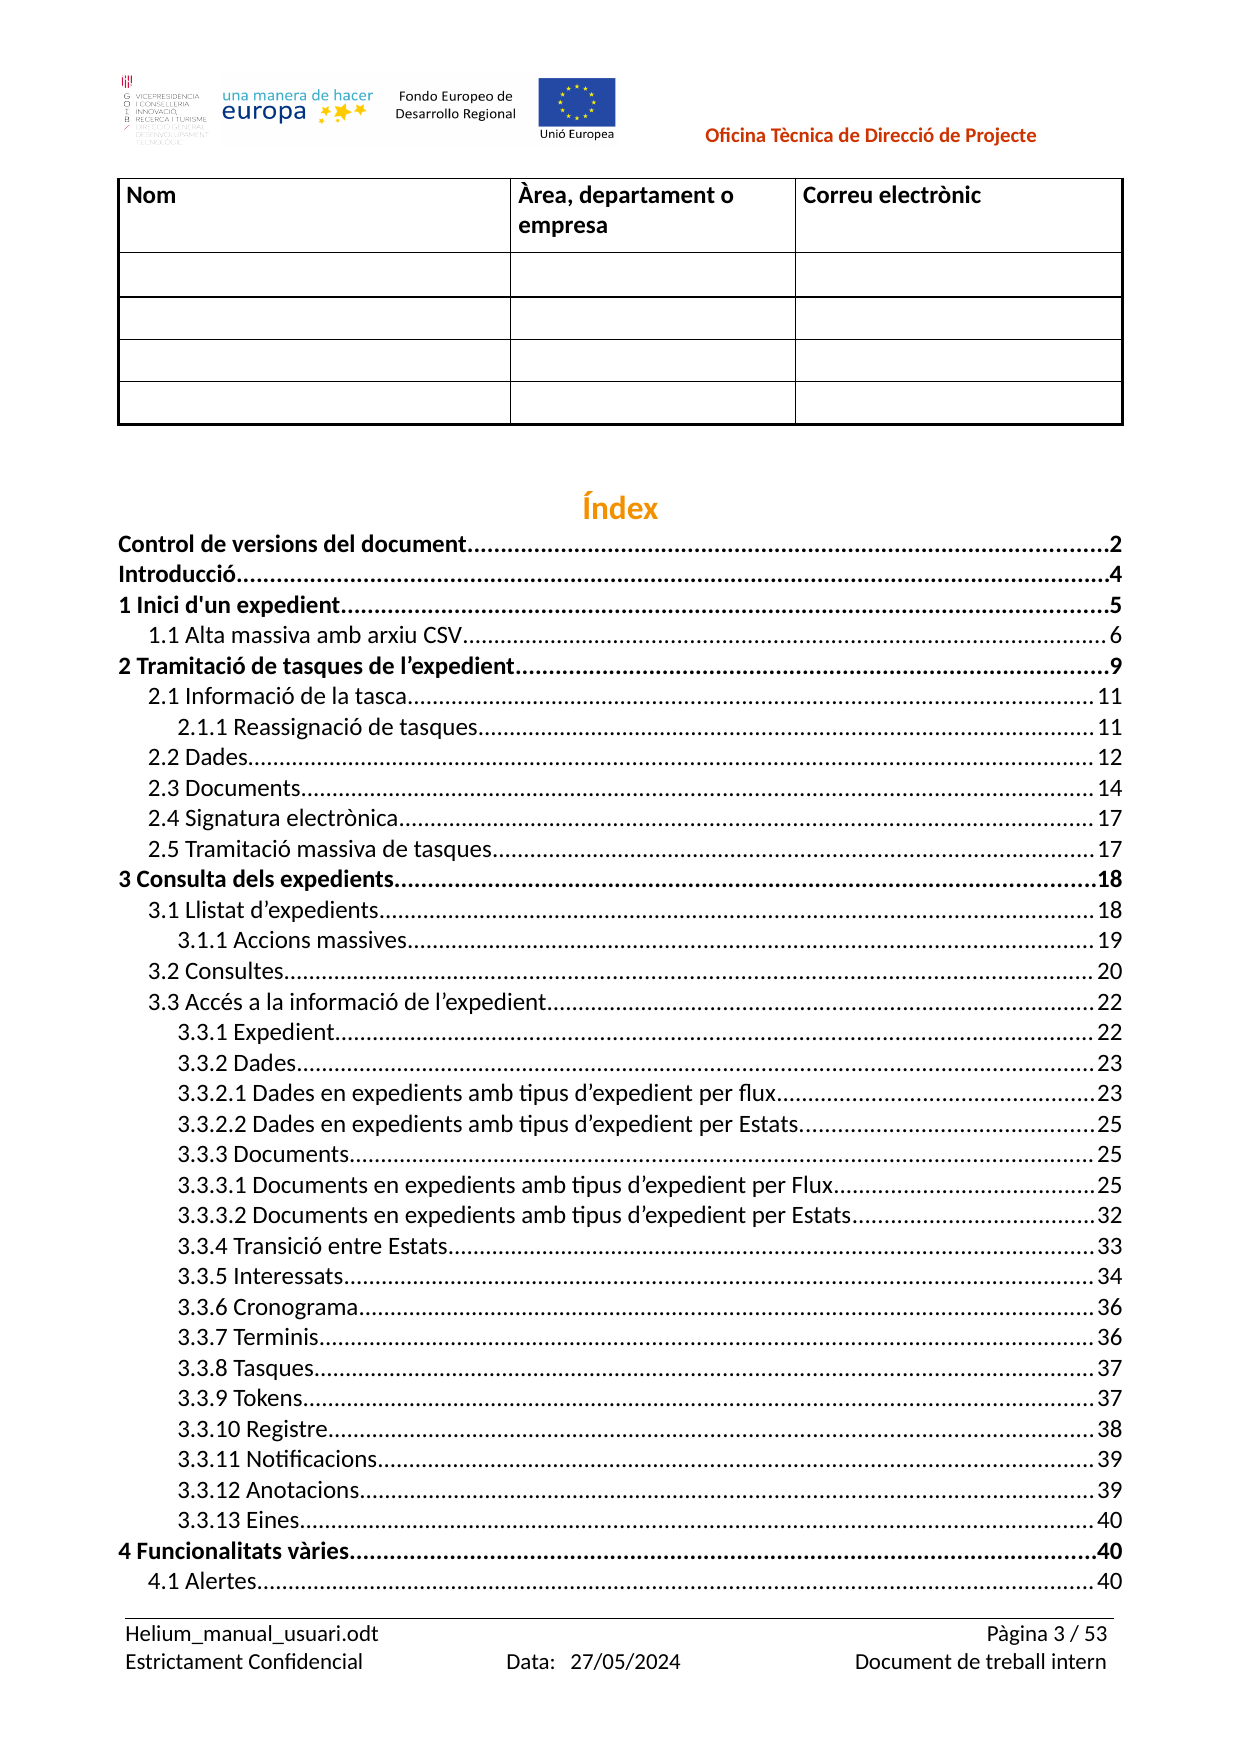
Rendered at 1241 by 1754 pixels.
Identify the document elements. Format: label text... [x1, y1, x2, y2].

text 3.3.12 Anotacions 39 [177, 1474, 1122, 1504]
text 3.3.3.1 Documents en expedients amb tipus d’expedient per Flux 25 [177, 1169, 1122, 1199]
table_cell [796, 253, 1121, 296]
table_cell [511, 382, 795, 423]
text 3.1.1 Accions massives 19 [177, 924, 1122, 955]
text 3.3.8 Tasques 37 [177, 1352, 1122, 1382]
text 1 Inici d'un expedient 5 [118, 589, 1122, 619]
table_cell [511, 340, 795, 381]
text 3.3.2 Dades 23 [177, 1047, 1122, 1077]
text 3.3 Accés a la informació de l’expedient 22 [148, 986, 1122, 1016]
text 3.3.2.1 Dades en expedients amb tipus d’expedient per flux 23 [177, 1077, 1122, 1108]
picture [219, 73, 621, 147]
table_cell [120, 340, 510, 381]
text Índex [118, 487, 1122, 528]
text 2.5 Tramitació massiva de tasques 17 [148, 833, 1122, 863]
text 3.3.11 Notificacions 39 [177, 1443, 1122, 1474]
text 4.1 Alertes 40 [148, 1566, 1122, 1596]
picture [118, 73, 213, 147]
text Introducció 4 [118, 558, 1122, 589]
text 2.4 Signatura electrònica 17 [148, 802, 1122, 833]
text 3.3.7 Terminis 36 [177, 1321, 1122, 1352]
text 3.3.2.2 Dades en expedients amb tipus d’expedient per Estats. 25 [177, 1108, 1122, 1138]
text 2.2 Dades 12 [148, 741, 1122, 772]
text Control de versions del document 2 [118, 528, 1122, 558]
table_cell Àrea, departament o empresa [511, 179, 795, 252]
text 3.3.10 Registre 38 [177, 1413, 1122, 1443]
table_cell [796, 340, 1121, 381]
table_cell Nom [120, 179, 510, 252]
text 3.2 Consultes 20 [148, 955, 1122, 986]
text 2.1.1 Reassignació de tasques 11 [177, 711, 1122, 741]
text 3.3.1 Expedient 22 [177, 1016, 1122, 1047]
text 3.1 Llistat d’expedients 18 [148, 894, 1122, 924]
table_cell [796, 382, 1121, 423]
text 3.3.9 Tokens 37 [177, 1382, 1122, 1413]
text 3 Consulta dels expedients 18 [118, 863, 1122, 894]
table_cell [511, 253, 795, 296]
text 3.3.3 Documents 25 [177, 1138, 1122, 1169]
table_cell Correu electrònic [796, 179, 1121, 252]
text 1.1 Alta massiva amb arxiu CSV 6 [148, 619, 1122, 650]
table_cell [120, 298, 510, 338]
table_cell [511, 298, 795, 338]
text 3.3.4 Transició entre Estats 33 [177, 1230, 1122, 1260]
text 3.3.3.2 Documents en expedients amb tipus d’expedient per Estats 32 [177, 1199, 1122, 1230]
text 2 Tramitació de tasques de l’expedient 9 [118, 650, 1122, 680]
text 2.3 Documents 14 [148, 772, 1122, 802]
text 3.3.5 Interessats 34 [177, 1260, 1122, 1291]
text 3.3.13 Eines 40 [177, 1504, 1122, 1535]
table_cell [120, 253, 510, 296]
text 3.3.6 Cronograma 36 [177, 1291, 1122, 1321]
text 4 Funcionalitats vàries 40 [118, 1535, 1122, 1566]
table_cell [796, 298, 1121, 338]
table_cell [120, 382, 510, 423]
text 2.1 Informació de la tasca 11 [148, 680, 1122, 711]
